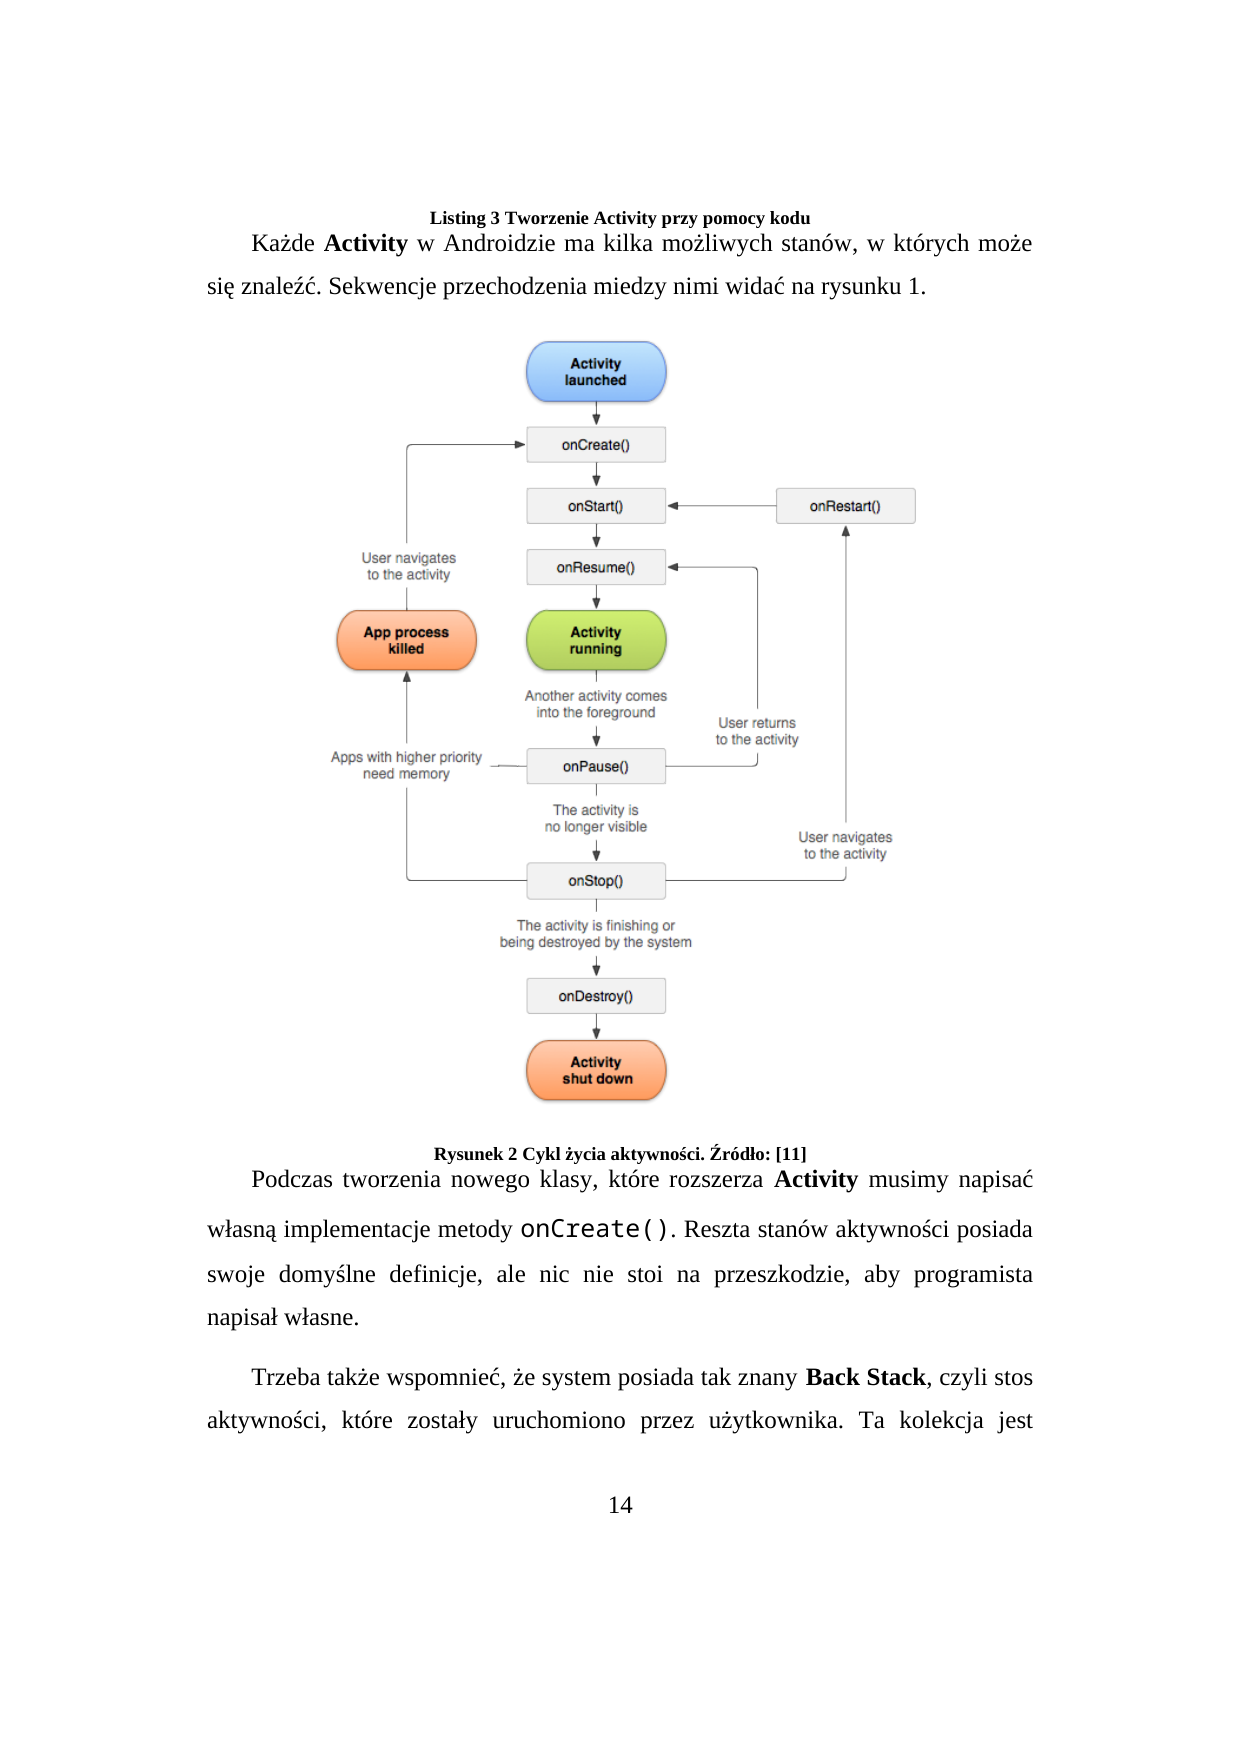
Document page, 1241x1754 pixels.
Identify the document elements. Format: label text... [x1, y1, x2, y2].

text Trzeba także wspomnieć, że system posiada tak znany Back Stack, czyli stos aktywności, które zostały uruchomiono przez użytkownika. Ta kolekcja jest [207, 1362, 1033, 1433]
text Rysunek 2 Cykl życia aktywności. Źródło: [11] [207, 1143, 1033, 1164]
text Każde Activity w Androidzie ma kilka możliwych stanów, w których może się znaleźć. Sekwencje przechodzenia miedzy nimi widać na rysunku 1. [207, 228, 1033, 300]
picture [318, 331, 922, 1112]
text Listing 3 Tworzenie Activity przy pomocy kodu [207, 207, 1033, 228]
text Podczas tworzenia nowego klasy, które rozszerza Activity musimy napisać własną implementacje metody onCreate(). Reszta stanów aktywności posiada swoje domyślne definicje, ale nic nie stoi na przeszkodzie, aby programista napisał własne. [207, 1164, 1033, 1331]
